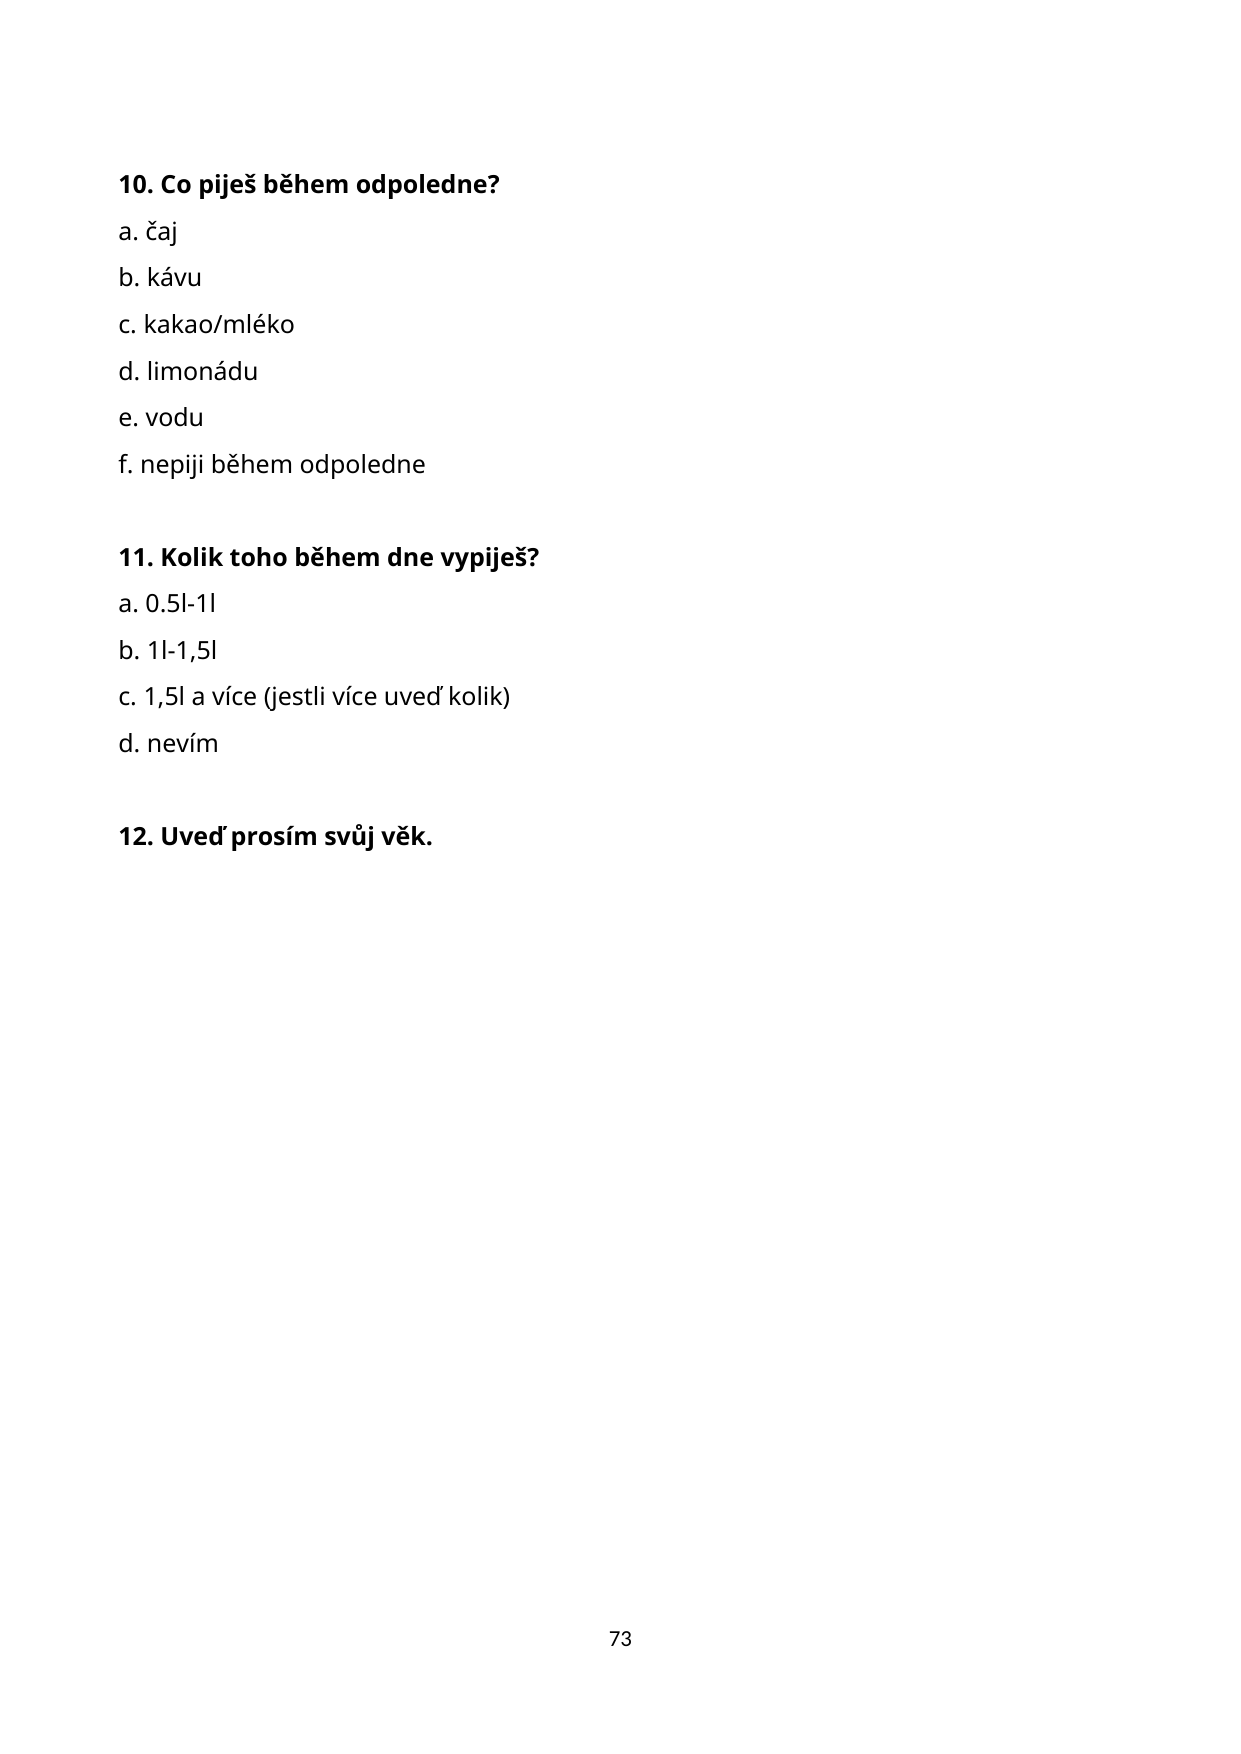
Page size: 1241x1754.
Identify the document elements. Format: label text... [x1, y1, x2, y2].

text b. kávu [118, 260, 1122, 294]
text d. nevím [118, 726, 1122, 760]
text b. 1l-1,5l [118, 632, 1122, 667]
text c. kakao/mléko [118, 307, 1122, 341]
text c. 1,5l a více (jestli více uveď kolik) [118, 679, 1122, 713]
text e. vodu [118, 400, 1122, 434]
text f. nepiji během odpoledne [118, 446, 1122, 480]
text a. 0.5l-1l [118, 586, 1122, 620]
text 10. Co piješ během odpoledne? [118, 167, 1122, 201]
text 11. Kolik toho během dne vypiješ? [118, 539, 1122, 573]
text d. limonádu [118, 353, 1122, 387]
text a. čaj [118, 213, 1122, 247]
text 12. Uveď prosím svůj věk. [118, 819, 1122, 853]
